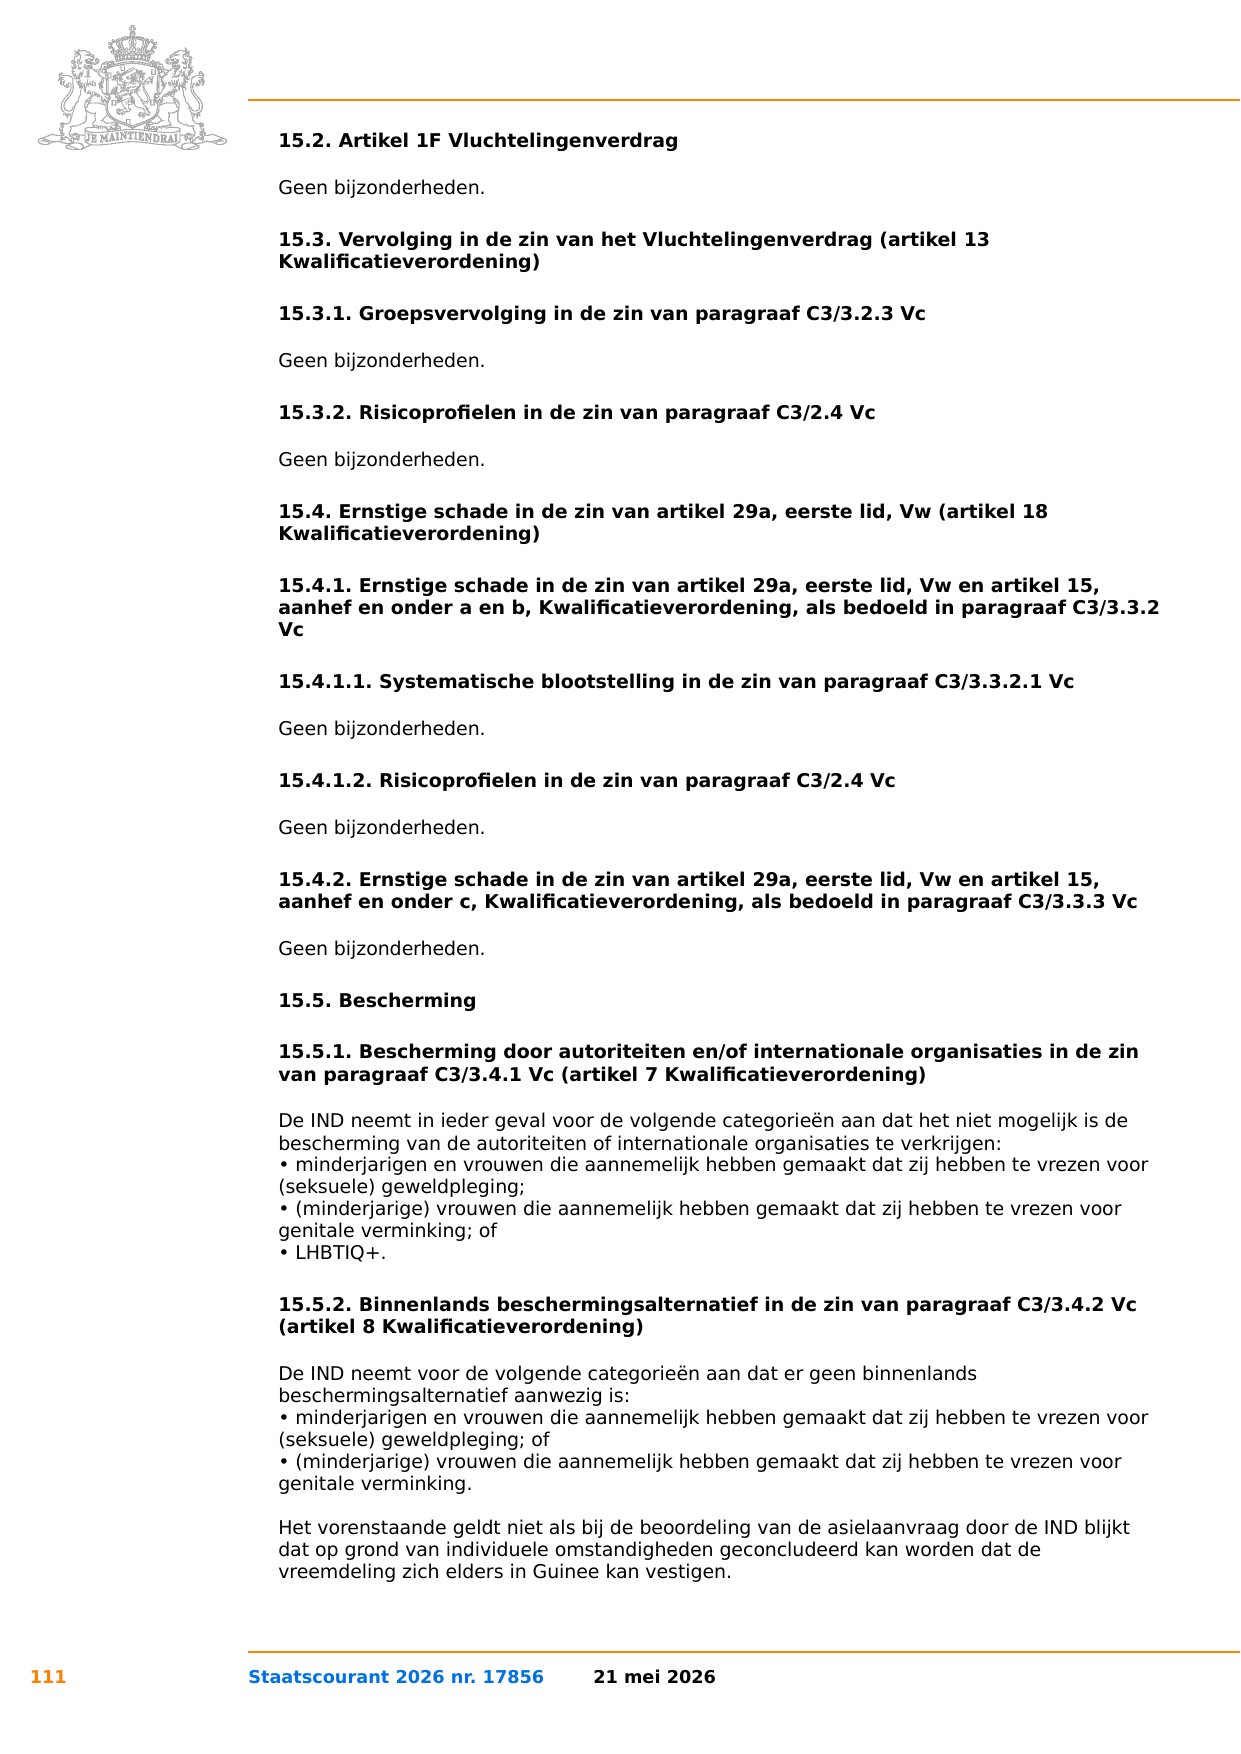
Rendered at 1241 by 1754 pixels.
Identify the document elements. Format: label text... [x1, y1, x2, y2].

text Het vorenstaande geldt niet als bij de beoordeling van de asielaanvraag door de IND blijkt dat op grond van individuele omstandigheden geconcludeerd kan worden dat de vreemdeling zich elders in Guinee kan vestigen. [278, 1517, 1163, 1583]
subtitle 15.3. Vervolging in de zin van het Vluchtelingenverdrag (artikel 13 Kwalificatieverordening) [278, 229, 1163, 273]
text Geen bijzonderheden. [278, 718, 1163, 739]
subtitle 15.5. Bescherming [278, 989, 1163, 1011]
subtitle 15.4.1.1. Systematische blootstelling in de zin van paragraaf C3/3.3.2.1 Vc [278, 671, 1163, 693]
text Geen bijzonderheden. [278, 937, 1163, 959]
subtitle 15.4.2. Ernstige schade in de zin van artikel 29a, eerste lid, Vw en artikel 15, aanhef en onder c, Kwalificatieverordening, als bedoeld in paragraaf C3/3.3.3 Vc [278, 868, 1163, 912]
text • minderjarigen en vrouwen die aannemelijk hebben gemaakt dat zij hebben te vrezen voor (seksuele) geweldpleging; of [278, 1407, 1163, 1451]
text • (minderjarige) vrouwen die aannemelijk hebben gemaakt dat zij hebben te vrezen voor genitale verminking. [278, 1451, 1163, 1495]
subtitle 15.4. Ernstige schade in de zin van artikel 29a, eerste lid, Vw (artikel 18 Kwalificatieverordening) [278, 501, 1163, 545]
text De IND neemt in ieder geval voor de volgende categorieën aan dat het niet mogelijk is de bescherming van de autoriteiten of internationale organisaties te verkrijgen: [278, 1110, 1163, 1154]
text De IND neemt voor de volgende categorieën aan dat er geen binnenlands beschermingsalternatief aanwezig is: [278, 1363, 1163, 1407]
subtitle 15.4.1. Ernstige schade in de zin van artikel 29a, eerste lid, Vw en artikel 15, aanhef en onder a en b, Kwalificatieverordening, als bedoeld in paragraaf C3/3.3.2 Vc [278, 575, 1163, 641]
subtitle 15.4.1.2. Risicoprofielen in de zin van paragraaf C3/2.4 Vc [278, 769, 1163, 792]
text Geen bijzonderheden. [278, 449, 1163, 471]
subtitle 15.2. Artikel 1F Vluchtelingenverdrag [278, 130, 1163, 152]
text Geen bijzonderheden. [278, 817, 1163, 838]
text • minderjarigen en vrouwen die aannemelijk hebben gemaakt dat zij hebben te vrezen voor (seksuele) geweldpleging; [278, 1154, 1163, 1198]
text Geen bijzonderheden. [278, 177, 1163, 199]
subtitle 15.5.1. Bescherming door autoriteiten en/of internationale organisaties in de zin van paragraaf C3/3.4.1 Vc (artikel 7 Kwalificatieverordening) [278, 1041, 1163, 1085]
subtitle 15.3.1. Groepsvervolging in de zin van paragraaf C3/3.2.3 Vc [278, 303, 1163, 325]
picture [38, 25, 227, 150]
subtitle 15.3.2. Risicoprofielen in de zin van paragraaf C3/2.4 Vc [278, 402, 1163, 424]
text Geen bijzonderheden. [278, 350, 1163, 372]
subtitle 15.5.2. Binnenlands beschermingsalternatief in de zin van paragraaf C3/3.4.2 Vc (artikel 8 Kwalificatieverordening) [278, 1294, 1163, 1338]
text • (minderjarige) vrouwen die aannemelijk hebben gemaakt dat zij hebben te vrezen voor genitale verminking; of [278, 1198, 1163, 1242]
text • LHBTIQ+. [278, 1242, 1163, 1264]
